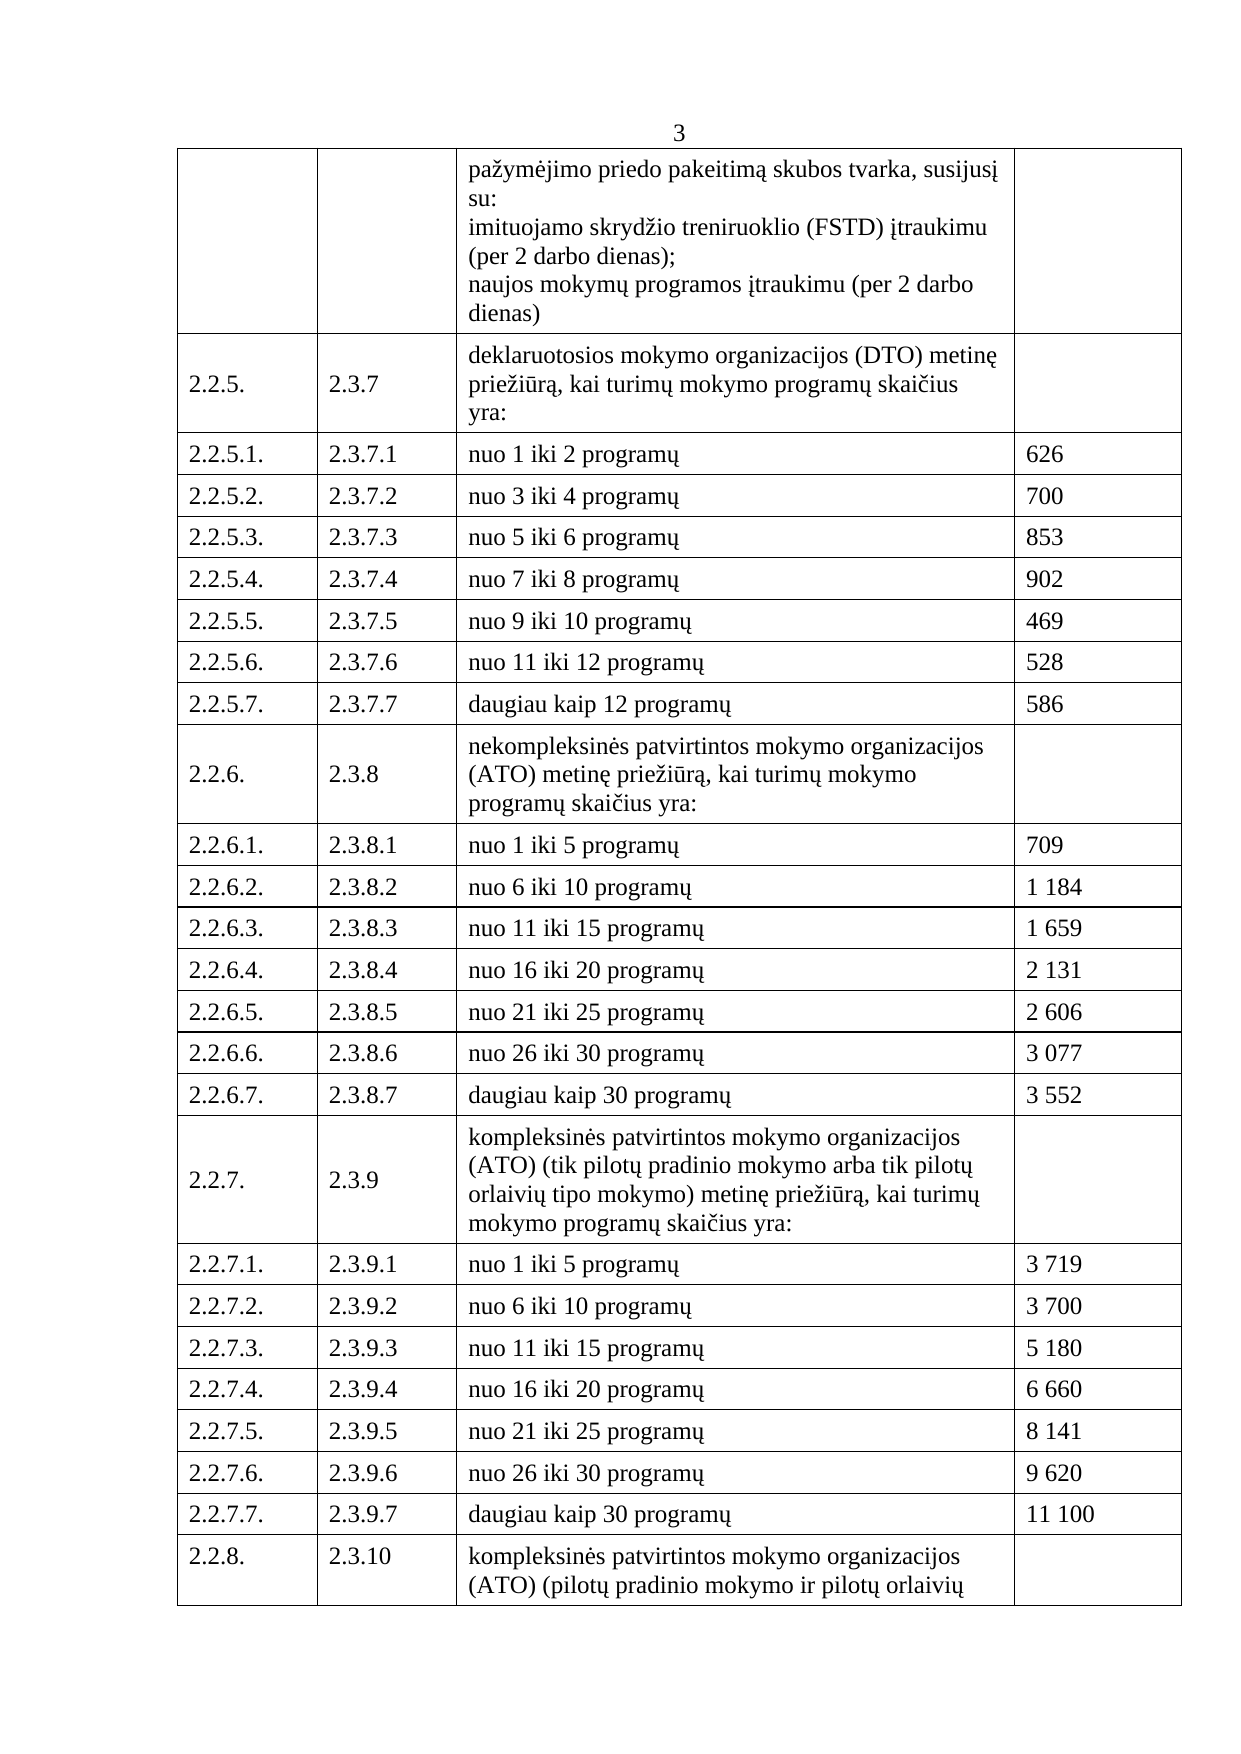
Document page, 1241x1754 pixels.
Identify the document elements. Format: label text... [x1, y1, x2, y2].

table_cell nuo 11 iki 15 programų [457, 908, 1014, 948]
table_cell nuo 21 iki 25 programų [457, 991, 1014, 1031]
table_cell nuo 16 iki 20 programų [457, 1369, 1014, 1409]
table_cell 3 719 [1015, 1244, 1181, 1284]
table_cell nuo 1 iki 5 programų [457, 824, 1014, 865]
table_cell 853 [1015, 517, 1181, 557]
table_cell [1015, 149, 1181, 333]
table_cell nuo 11 iki 12 programų [457, 642, 1014, 682]
table_cell nuo 3 iki 4 programų [457, 475, 1014, 516]
table_cell 2.3.7.6 [318, 642, 456, 682]
table_cell 709 [1015, 824, 1181, 865]
table_cell deklaruotosios mokymo organizacijos (DTO) metinę priežiūrą, kai turimų mokymo programų skaičius yra: [457, 334, 1014, 432]
table_cell 2.3.9.1 [318, 1244, 456, 1284]
table_cell 2.3.8.4 [318, 949, 456, 990]
table_cell 2.3.8.3 [318, 908, 456, 948]
table_cell 2.3.7.3 [318, 517, 456, 557]
table_cell 2.2.7.3. [178, 1327, 317, 1368]
table_cell 2.2.6.1. [178, 824, 317, 865]
table_cell [1015, 725, 1181, 823]
table_cell 700 [1015, 475, 1181, 516]
table_cell daugiau kaip 30 programų [457, 1074, 1014, 1115]
table_cell nuo 11 iki 15 programų [457, 1327, 1014, 1368]
table_cell nuo 1 iki 5 programų [457, 1244, 1014, 1284]
table_cell 2 131 [1015, 949, 1181, 990]
table_cell 2.2.7.1. [178, 1244, 317, 1284]
table_cell 2.3.7 [318, 334, 456, 432]
table_cell 2.2.5.6. [178, 642, 317, 682]
table_cell 902 [1015, 558, 1181, 599]
table_cell kompleksinės patvirtintos mokymo organizacijos (ATO) (tik pilotų pradinio mokymo arba tik pilotų orlaivių tipo mokymo) metinę priežiūrą, kai turimų mokymo programų skaičius yra: [457, 1116, 1014, 1243]
table_cell [178, 149, 317, 333]
table_cell 2.2.7.2. [178, 1285, 317, 1326]
table_cell 2.2.5.4. [178, 558, 317, 599]
table_cell 2.2.6.7. [178, 1074, 317, 1115]
table_cell nekompleksinės patvirtintos mokymo organizacijos (ATO) metinę priežiūrą, kai turimų mokymo programų skaičius yra: [457, 725, 1014, 823]
table_cell 2.2.6.4. [178, 949, 317, 990]
table_cell 8 141 [1015, 1410, 1181, 1451]
table_cell 2.3.9.4 [318, 1369, 456, 1409]
table_cell 2.2.6.5. [178, 991, 317, 1031]
table_cell 2.2.8. [178, 1535, 317, 1605]
table_cell 2.2.5.5. [178, 600, 317, 641]
table_cell 2.2.7. [178, 1116, 317, 1243]
table_cell 11 100 [1015, 1494, 1181, 1534]
table_cell 2.3.9.3 [318, 1327, 456, 1368]
table_cell daugiau kaip 12 programų [457, 683, 1014, 724]
table_cell 3 552 [1015, 1074, 1181, 1115]
table_cell nuo 26 iki 30 programų [457, 1033, 1014, 1073]
table_cell 2.2.5.7. [178, 683, 317, 724]
table_cell nuo 16 iki 20 programų [457, 949, 1014, 990]
table_cell 2.3.7.2 [318, 475, 456, 516]
table_cell 2.3.8 [318, 725, 456, 823]
table_cell nuo 6 iki 10 programų [457, 1285, 1014, 1326]
table_cell nuo 1 iki 2 programų [457, 433, 1014, 474]
table_cell 2.2.6.3. [178, 908, 317, 948]
table_cell nuo 9 iki 10 programų [457, 600, 1014, 641]
table_cell 2.2.5. [178, 334, 317, 432]
table_cell 2.3.9.7 [318, 1494, 456, 1534]
table_cell 1 659 [1015, 908, 1181, 948]
table_cell 2.3.9.2 [318, 1285, 456, 1326]
table_cell 528 [1015, 642, 1181, 682]
table_cell 2.2.5.3. [178, 517, 317, 557]
table_cell daugiau kaip 30 programų [457, 1494, 1014, 1534]
table_cell 2.3.9.5 [318, 1410, 456, 1451]
table_cell nuo 21 iki 25 programų [457, 1410, 1014, 1451]
table_cell 2.3.8.5 [318, 991, 456, 1031]
table_cell kompleksinės patvirtintos mokymo organizacijos (ATO) (pilotų pradinio mokymo ir pilotų orlaivių [457, 1535, 1014, 1605]
table_cell 2.3.7.5 [318, 600, 456, 641]
table_cell 2.2.7.4. [178, 1369, 317, 1409]
table_cell 2.3.8.2 [318, 866, 456, 906]
table_cell 2 606 [1015, 991, 1181, 1031]
table_cell 2.3.8.6 [318, 1033, 456, 1073]
table_cell 3 700 [1015, 1285, 1181, 1326]
table_cell nuo 26 iki 30 programų [457, 1452, 1014, 1493]
table_cell 2.2.7.5. [178, 1410, 317, 1451]
table_cell 2.3.9 [318, 1116, 456, 1243]
table_cell 6 660 [1015, 1369, 1181, 1409]
table_cell 469 [1015, 600, 1181, 641]
table_cell [1015, 334, 1181, 432]
table_cell 2.3.7.7 [318, 683, 456, 724]
table_cell 3 077 [1015, 1033, 1181, 1073]
table_cell [1015, 1535, 1181, 1605]
table_cell 2.2.6.2. [178, 866, 317, 906]
table_cell 2.3.10 [318, 1535, 456, 1605]
table_cell 5 180 [1015, 1327, 1181, 1368]
table_cell 2.3.7.1 [318, 433, 456, 474]
table_cell pažymėjimo priedo pakeitimą skubos tvarka, susijusį su: imituojamo skrydžio treniruoklio (FSTD) įtraukimu (per 2 darbo dienas); naujos mokymų programos įtraukimu (per 2 darbo dienas) [457, 149, 1014, 333]
table_cell 2.2.7.7. [178, 1494, 317, 1534]
table_cell 2.2.6. [178, 725, 317, 823]
table_cell [1015, 1116, 1181, 1243]
table_cell 2.3.9.6 [318, 1452, 456, 1493]
table_cell nuo 5 iki 6 programų [457, 517, 1014, 557]
table_cell 626 [1015, 433, 1181, 474]
table_cell 586 [1015, 683, 1181, 724]
table_cell nuo 7 iki 8 programų [457, 558, 1014, 599]
table_cell 2.2.5.2. [178, 475, 317, 516]
table_cell 2.2.5.1. [178, 433, 317, 474]
table_cell 2.3.8.7 [318, 1074, 456, 1115]
table_cell 2.2.7.6. [178, 1452, 317, 1493]
table_cell 2.3.7.4 [318, 558, 456, 599]
table_cell 2.3.8.1 [318, 824, 456, 865]
table_cell nuo 6 iki 10 programų [457, 866, 1014, 906]
table_cell 2.2.6.6. [178, 1033, 317, 1073]
table_cell [318, 149, 456, 333]
table_cell 9 620 [1015, 1452, 1181, 1493]
table_cell 1 184 [1015, 866, 1181, 906]
